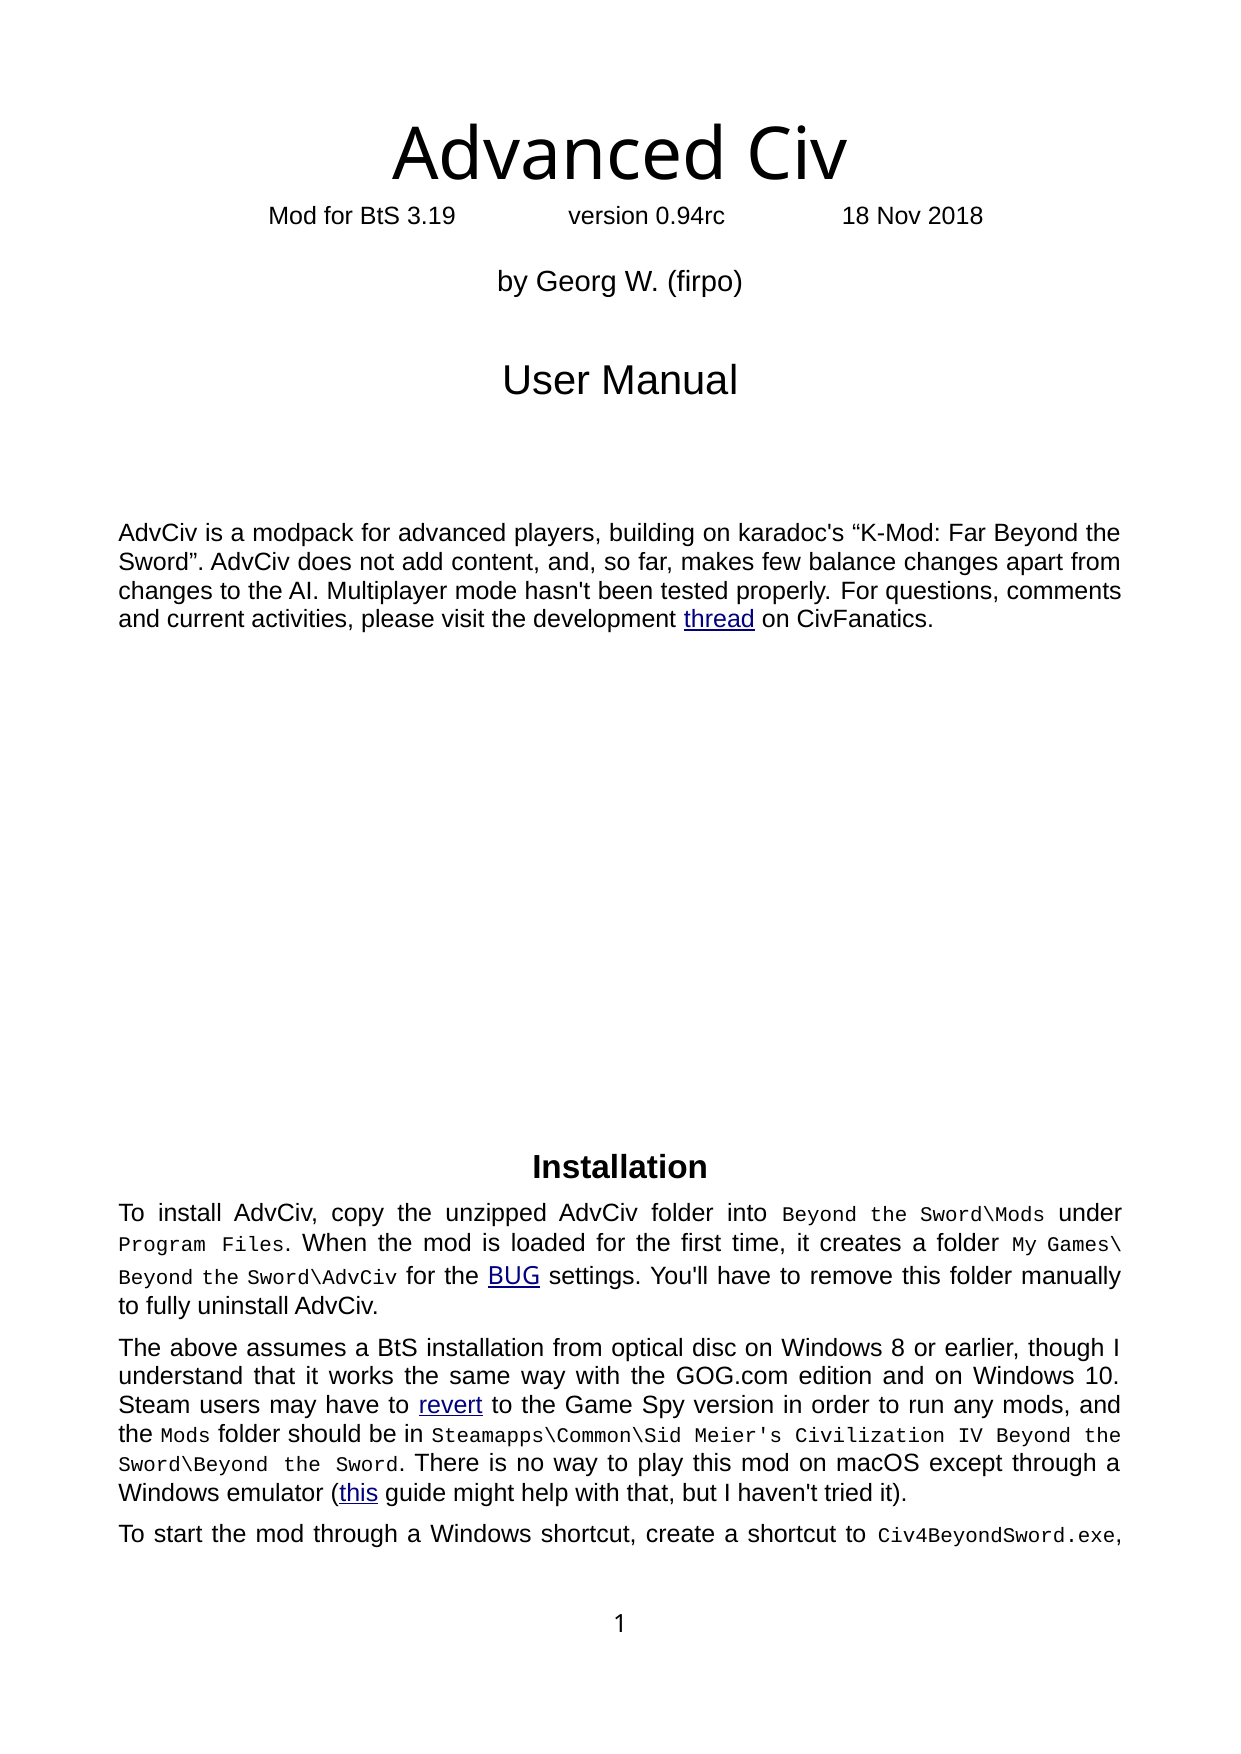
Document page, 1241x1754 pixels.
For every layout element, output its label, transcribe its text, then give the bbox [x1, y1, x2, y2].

text To install AdvCiv, copy the unzipped AdvCiv folder into Beyond the Sword\Mods under Program Files. When the mod is loaded for the first time, it creates a folder My Games\Beyond the Sword\AdvCiv for the BUG settings. You'll have to remove this folder manually to fully uninstall AdvCiv. [118, 1198, 1122, 1320]
text To start the mod through a Windows shortcut, create a shortcut to Civ4BeyondSword.exe, [118, 1519, 1122, 1549]
subtitle Installation [118, 1147, 1122, 1185]
text Mod for BtS 3.19 version 0.94rc 18 Nov 2018 [118, 201, 1122, 229]
text User Manual [118, 355, 1122, 403]
text Advanced Civ [118, 118, 1122, 195]
text AdvCiv is a modpack for advanced players, building on karadoc's “K-Mod: Far Beyond the Sword”. AdvCiv does not add content, and, so far, makes few balance changes apart from changes to the AI. Multiplayer mode hasn't been tested properly. For questions, comments and current activities, please visit the development thread on CivFanatics. [118, 518, 1122, 633]
text The above assumes a BtS installation from optical disc on Windows 8 or earlier, though I understand that it works the same way with the GOG.com edition and on Windows 10. Steam users may have to revert to the Game Spy version in order to run any mods, and the Mods folder should be in Steamapps\Common\Sid Meier's Civilization IV Beyond the Sword\Beyond the Sword. There is no way to play this mod on macOS except through a Windows emulator (this guide might help with that, but I haven't tried it). [118, 1332, 1122, 1507]
text by Georg W. (firpo) [118, 264, 1122, 298]
